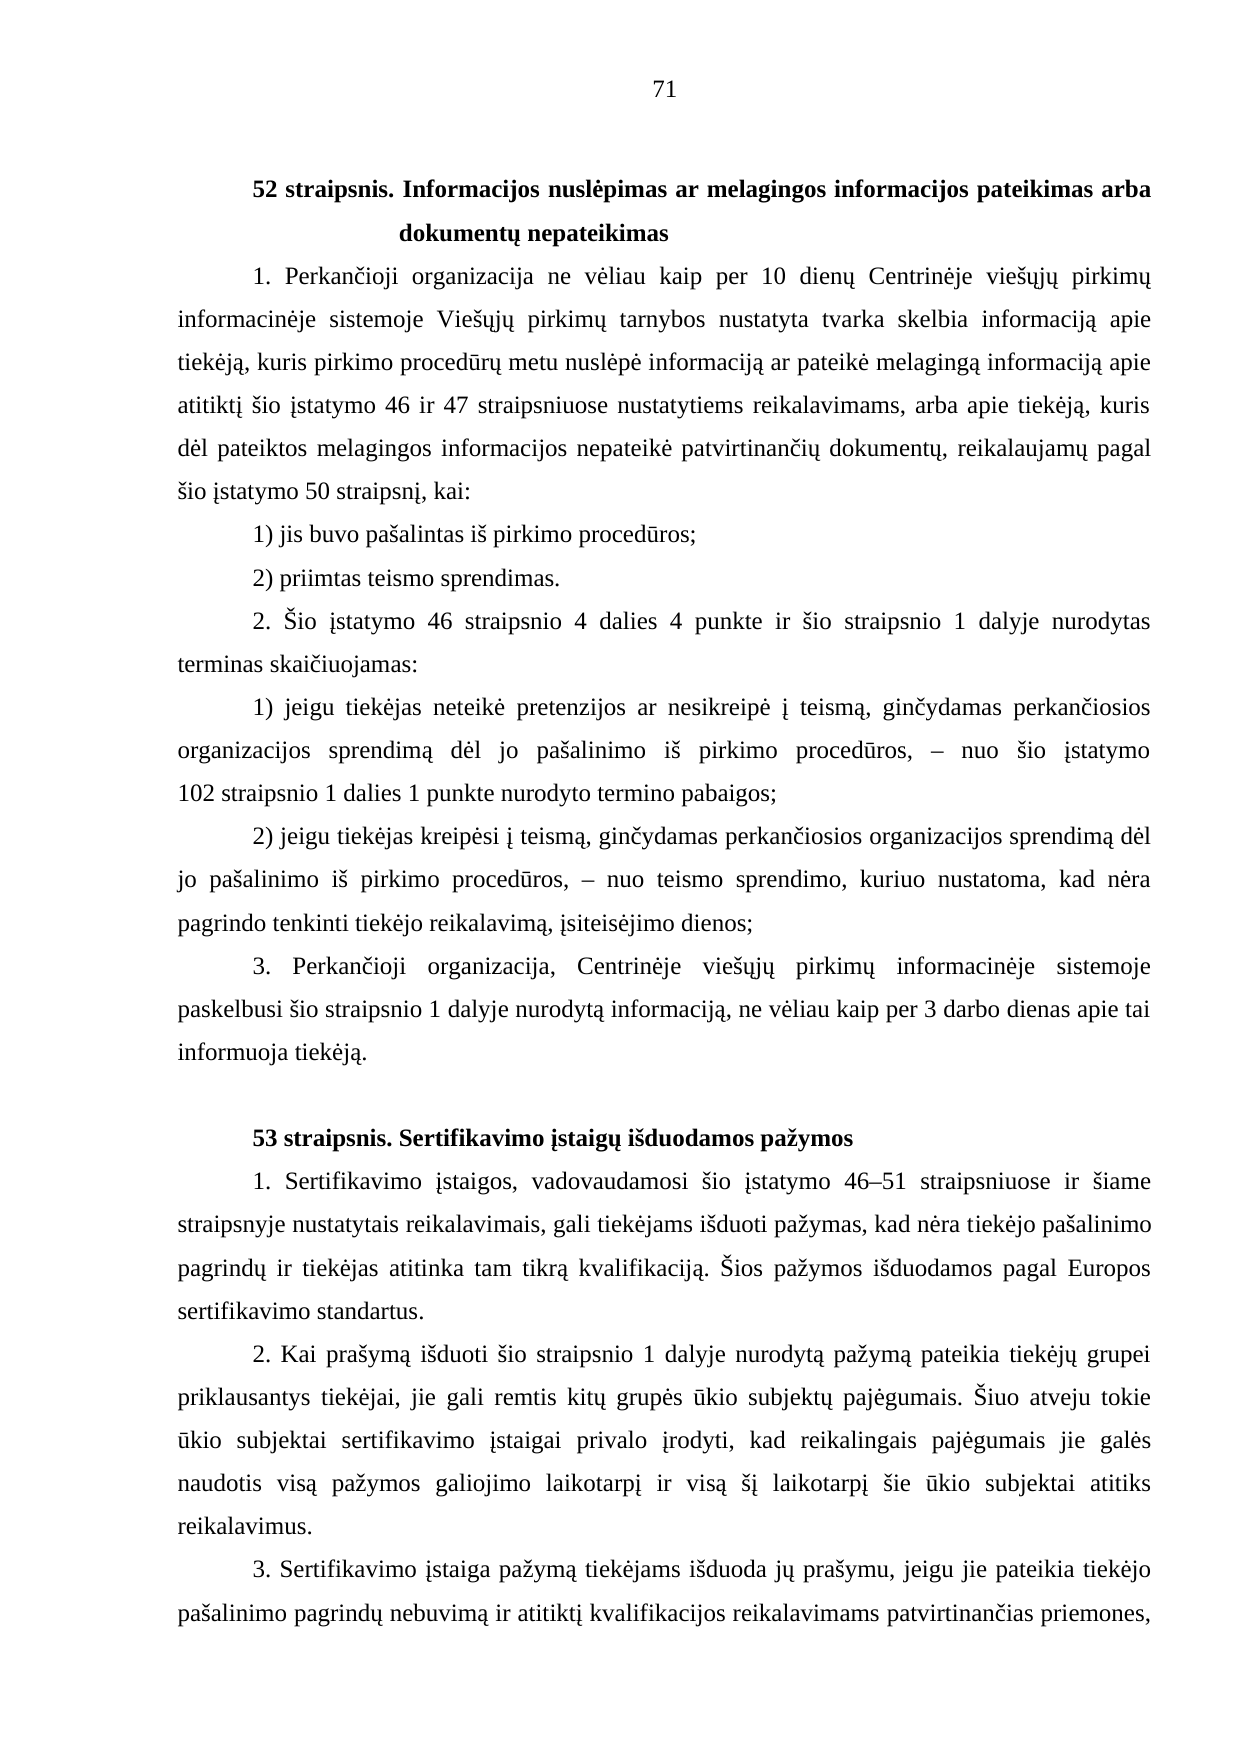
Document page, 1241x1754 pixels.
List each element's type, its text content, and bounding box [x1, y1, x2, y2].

text 2. Šio įstatymo 46 straipsnio 4 dalies 4 punkte ir šio straipsnio 1 dalyje nurodytas terminas skaičiuojamas: [177, 606, 1152, 678]
text 1. Sertifikavimo įstaigos, vadovaudamosi šio įstatymo 46–51 straipsniuose ir šiame straipsnyje nustatytais reikalavimais, gali tiekėjams išduoti pažymas, kad nėra tiekėjo pašalinimo pagrindų ir tiekėjas atitinka tam tikrą kvalifikaciją. Šios pažymos išduodamos pagal Europos sertifikavimo standartus. [177, 1166, 1152, 1324]
text 2) jeigu tiekėjas kreipėsi į teismą, ginčydamas perkančiosios organizacijos sprendimą dėl jo pašalinimo iš pirkimo procedūros, – nuo teismo sprendimo, kuriuo nustatoma, kad nėra pagrindo tenkinti tiekėjo reikalavimą, įsiteisėjimo dienos; [177, 821, 1152, 936]
text 1) jis buvo pašalintas iš pirkimo procedūros; [177, 519, 1152, 548]
text 53 straipsnis. Sertifikavimo įstaigų išduodamos pažymos [177, 1123, 1152, 1152]
text 2. Kai prašymą išduoti šio straipsnio 1 dalyje nurodytą pažymą pateikia tiekėjų grupei priklausantys tiekėjai, jie gali remtis kitų grupės ūkio subjektų pajėgumais. Šiuo atveju tokie ūkio subjektai sertifikavimo įstaigai privalo įrodyti, kad reikalingais pajėgumais jie galės naudotis visą pažymos galiojimo laikotarpį ir visą šį laikotarpį šie ūkio subjektai atitiks reikalavimus. [177, 1339, 1152, 1540]
text 3. Sertifikavimo įstaiga pažymą tiekėjams išduoda jų prašymu, jeigu jie pateikia tiekėjo pašalinimo pagrindų nebuvimą ir atitiktį kvalifikacijos reikalavimams patvirtinančias priemones, [177, 1554, 1152, 1626]
text 3. Perkančioji organizacija, Centrinėje viešųjų pirkimų informacinėje sistemoje paskelbusi šio straipsnio 1 dalyje nurodytą informaciją, ne vėliau kaip per 3 darbo dienas apie tai informuoja tiekėją. [177, 951, 1152, 1066]
text 1) jeigu tiekėjas neteikė pretenzijos ar nesikreipė į teismą, ginčydamas perkančiosios organizacijos sprendimą dėl jo pašalinimo iš pirkimo procedūros, – nuo šio įstatymo 102 straipsnio 1 dalies 1 punkte nurodyto termino pabaigos; [177, 692, 1152, 807]
text 2) priimtas teismo sprendimas. [177, 563, 1152, 591]
text 1. Perkančioji organizacija ne vėliau kaip per 10 dienų Centrinėje viešųjų pirkimų informacinėje sistemoje Viešųjų pirkimų tarnybos nustatyta tvarka skelbia informaciją apie tiekėją, kuris pirkimo procedūrų metu nuslėpė informaciją ar pateikė melagingą informaciją apie atitiktį šio įstatymo 46 ir 47 straipsniuose nustatytiems reikalavimams, arba apie tiekėją, kuris dėl pateiktos melagingos informacijos nepateikė patvirtinančių dokumentų, reikalaujamų pagal šio įstatymo 50 straipsnį, kai: [177, 261, 1152, 505]
text 52 straipsnis. Informacijos nuslėpimas ar melagingos informacijos pateikimas arba dokumentų nepateikimas [252, 174, 1152, 246]
